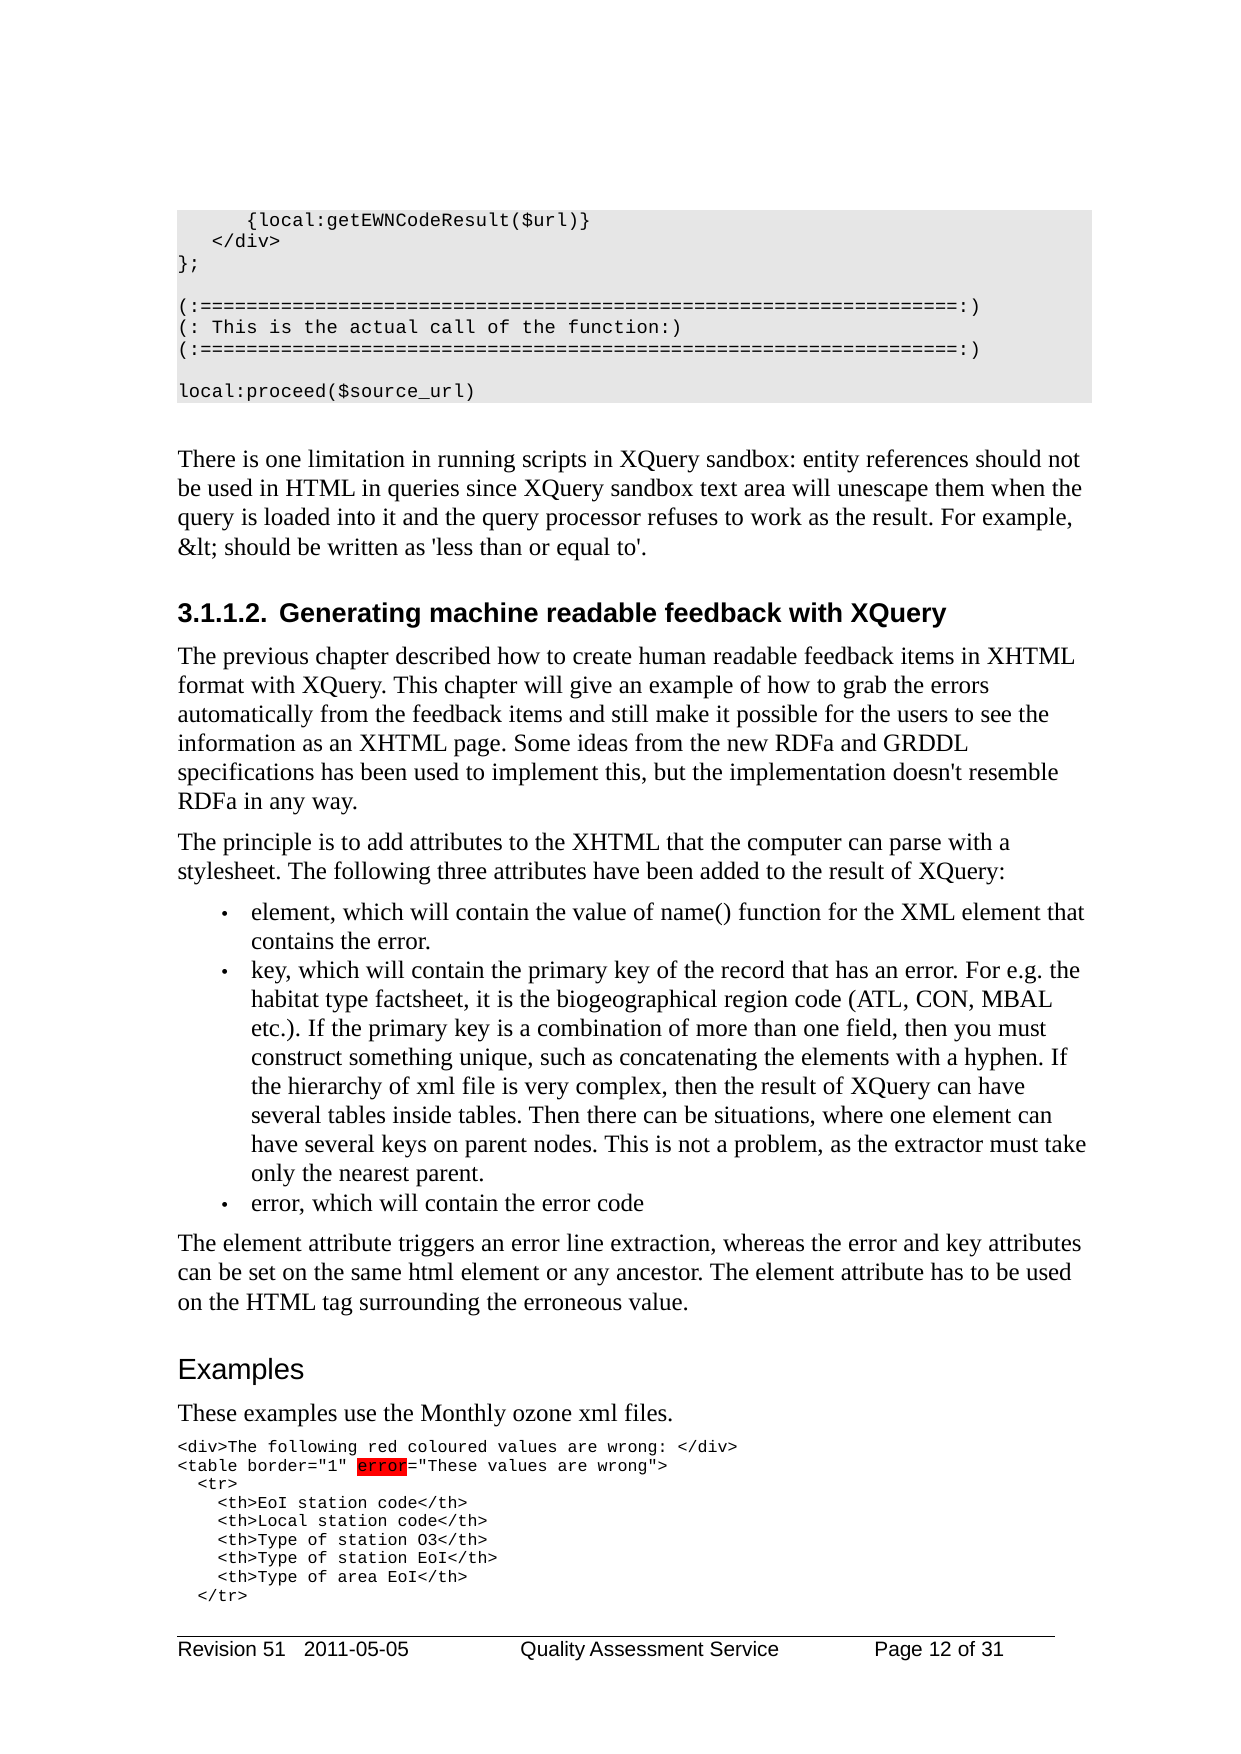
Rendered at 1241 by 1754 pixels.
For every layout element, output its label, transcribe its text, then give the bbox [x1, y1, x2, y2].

list {local:getEWNCodeResult($url)} [177, 210, 1092, 232]
text <div>The following red coloured values are wrong: </div> [177, 1439, 1092, 1458]
text The previous chapter described how to create human readable feedback items in XHTML format with XQuery. This chapter will give an example of how to grab the errors automatically from the feedback items and still make it possible for the users to see the information as an XHTML page. Some ideas from the new RDFa and GRDDL specifications has been used to implement this, but the implementation doesn't resemble RDFa in any way. [177, 641, 1092, 815]
text The principle is to add attributes to the XHTML that the computer can parse with a stylesheet. The following three attributes have been added to the result of XQuery: [177, 827, 1092, 885]
list (:==================================================================:) [177, 339, 1092, 360]
list }; [177, 253, 1092, 274]
text These examples use the Monthly ozone xml files. [177, 1398, 1092, 1427]
text There is one limitation in running scripts in XQuery sandbox: entity references should not be used in HTML in queries since XQuery sandbox text area will unescape them when the query is loaded into it and the query processor refuses to work as the result. For example, &lt; should be written as 'less than or equal to'. [177, 444, 1092, 560]
list </div> [177, 232, 1092, 253]
list key, which will contain the primary key of the record that has an error. For e.g. the habitat type factsheet, it is the biogeographical region code (ATL, CON, MBAL etc.). If the primary key is a combination of more than one field, then you must construct something unique, such as concatenating the elements with a hyphen. If the hierarchy of xml file is very complex, then the result of XQuery can have several tables inside tables. Then there can be situations, where one element can have several keys on parent nodes. This is not a problem, as the extractor must take only the nearest parent. [221, 955, 1092, 1187]
list (:==================================================================:) [177, 296, 1092, 317]
text </tr> [177, 1587, 1092, 1606]
text <th>Type of area EoI</th> [177, 1569, 1092, 1587]
text The element attribute triggers an error line extraction, whereas the error and key attributes can be set on the same html element or any ancestor. The element attribute has to be used on the HTML tag surrounding the erroneous value. [177, 1228, 1092, 1315]
subtitle Generating machine readable feedback with XQuery [177, 597, 1092, 628]
text <th>Type of station EoI</th> [177, 1550, 1092, 1569]
subtitle Examples [177, 1352, 1092, 1386]
text <th>Type of station O3</th> [177, 1532, 1092, 1550]
list (: This is the actual call of the function:) [177, 317, 1092, 339]
text <table border="1" error="These values are wrong"> [177, 1458, 1092, 1476]
text <th>EoI station code</th> [177, 1495, 1092, 1513]
text <tr> [177, 1476, 1092, 1495]
list error, which will contain the error code [221, 1187, 1092, 1216]
list local:proceed($source_url) [177, 382, 1092, 403]
list element, which will contain the value of name() function for the XML element that contains the error. [221, 897, 1092, 955]
text <th>Local station code</th> [177, 1513, 1092, 1532]
